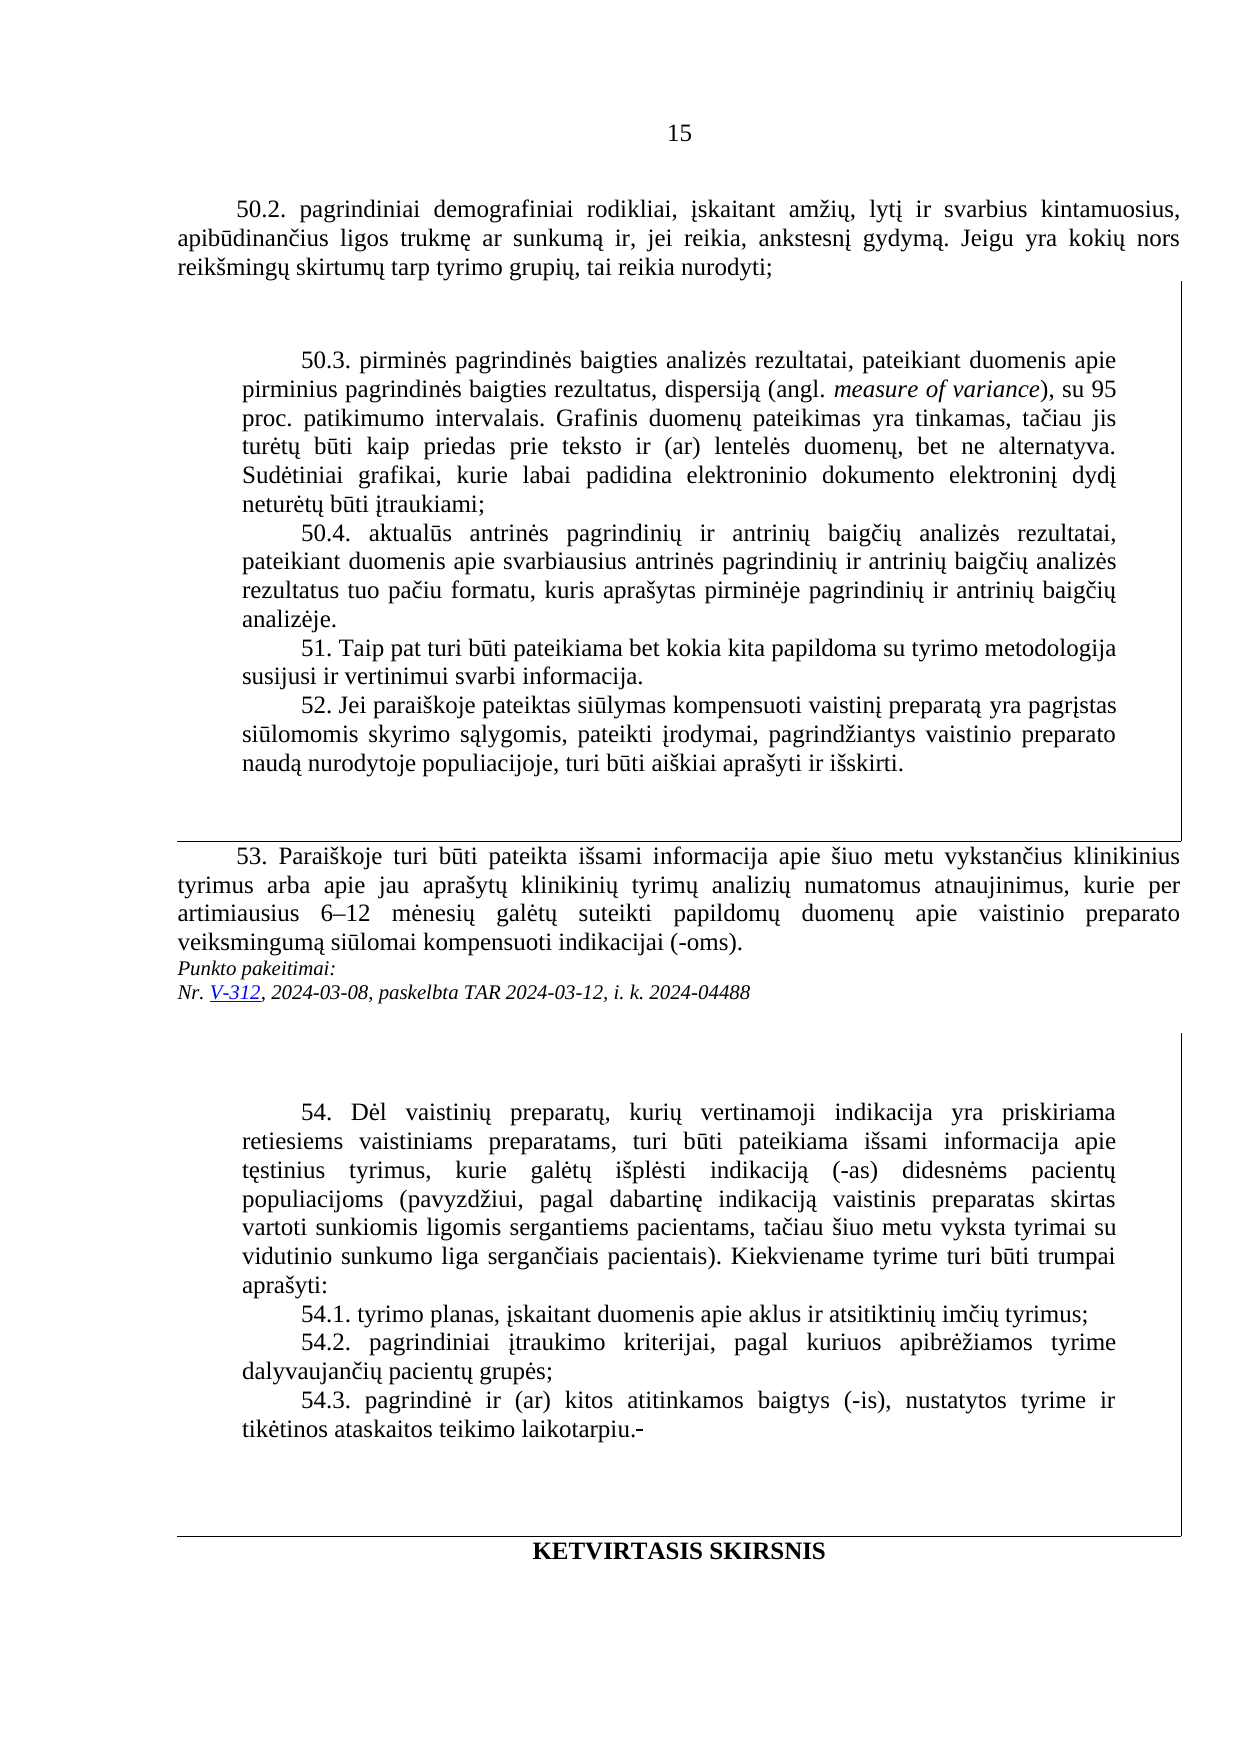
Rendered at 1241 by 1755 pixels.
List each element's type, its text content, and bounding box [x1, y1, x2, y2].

text 54.3. pagrindinė ir (ar) kitos atitinkamos baigtys (-is), nustatytos tyrime ir tikėtinos ataskaitos teikimo laikotarpiu. [177, 1385, 1181, 1442]
text 50.3. pirminės pagrindinės baigties analizės rezultatai, pateikiant duomenis apie pirminius pagrindinės baigties rezultatus, dispersiją (angl. measure of variance), su 95 proc. patikimumo intervalais. Grafinis duomenų pateikimas yra tinkamas, tačiau jis turėtų būti kaip priedas prie teksto ir (ar) lentelės duomenų, bet ne alternatyva. Sudėtiniai grafikai, kurie labai padidina elektroninio dokumento elektroninį dydį neturėtų būti įtraukiami; [177, 281, 1181, 518]
text Punkto pakeitimai: [177, 956, 1181, 980]
text 51. Taip pat turi būti pateikiama bet kokia kita papildoma su tyrimo metodologija susijusi ir vertinimui svarbi informacija. [177, 633, 1181, 690]
text 52. Jei paraiškoje pateiktas siūlymas kompensuoti vaistinį preparatą yra pagrįstas siūlomomis skyrimo sąlygomis, pateikti įrodymai, pagrindžiantys vaistinio preparato naudą nurodytoje populiacijoje, turi būti aiškiai aprašyti ir išskirti. [177, 690, 1181, 841]
text 53. Paraiškoje turi būti pateikta išsami informacija apie šiuo metu vykstančius klinikinius tyrimus arba apie jau aprašytų klinikinių tyrimų analizių numatomus atnaujinimus, kurie per artimiausius 6–12 mėnesių galėtų suteikti papildomų duomenų apie vaistinio preparato veiksmingumą siūlomai kompensuoti indikacijai (-oms). [177, 841, 1181, 956]
text Nr. V-312, 2024-03-08, paskelbta TAR 2024-03-12, i. k. 2024-04488 [177, 980, 1181, 1004]
text 50.2. pagrindiniai demografiniai rodikliai, įskaitant amžių, lytį ir svarbius kintamuosius, apibūdinančius ligos trukmę ar sunkumą ir, jei reikia, ankstesnį gydymą. Jeigu yra kokių nors reikšmingų skirtumų tarp tyrimo grupių, tai reikia nurodyti; [177, 194, 1181, 281]
text 54.2. pagrindiniai įtraukimo kriterijai, pagal kuriuos apibrėžiamos tyrime dalyvaujančių pacientų grupės; [177, 1327, 1181, 1385]
text KETVIRTASIS SKIRSNIS [177, 1536, 1181, 1564]
text 54. Dėl vaistinių preparatų, kurių vertinamoji indikacija yra priskiriama retiesiems vaistiniams preparatams, turi būti pateikiama išsami informacija apie tęstinius tyrimus, kurie galėtų išplėsti indikaciją (-as) didesnėms pacientų populiacijoms (pavyzdžiui, pagal dabartinę indikaciją vaistinis preparatas skirtas vartoti sunkiomis ligomis sergantiems pacientams, tačiau šiuo metu vyksta tyrimai su vidutinio sunkumo liga sergančiais pacientais). Kiekviename tyrime turi būti trumpai aprašyti: [177, 1033, 1181, 1299]
text 50.4. aktualūs antrinės pagrindinių ir antrinių baigčių analizės rezultatai, pateikiant duomenis apie svarbiausius antrinės pagrindinių ir antrinių baigčių analizės rezultatus tuo pačiu formatu, kuris aprašytas pirminėje pagrindinių ir antrinių baigčių analizėje. [177, 518, 1181, 633]
text 54.1. tyrimo planas, įskaitant duomenis apie aklus ir atsitiktinių imčių tyrimus; [177, 1299, 1181, 1327]
